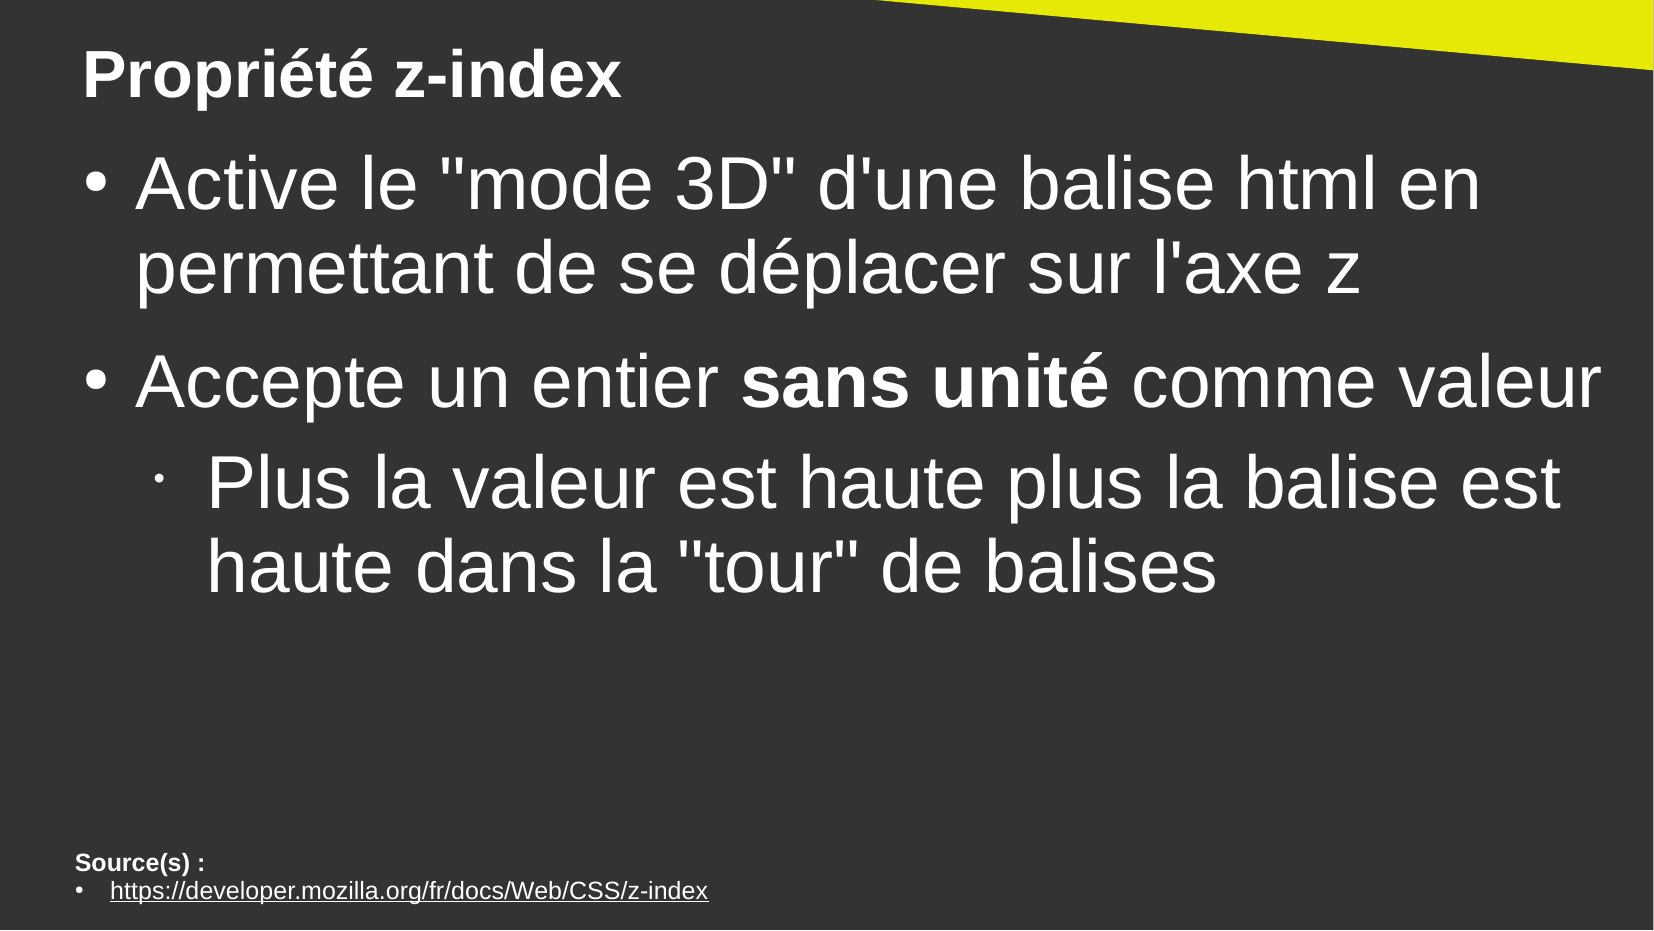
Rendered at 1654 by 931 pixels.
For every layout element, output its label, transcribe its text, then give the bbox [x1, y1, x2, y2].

title Propriété z-index [82, 37, 1571, 114]
text_box Source(s) : https://developer.mozilla.org/fr/docs/Web/CSS/z-index [60, 841, 1546, 931]
text_box [875, 0, 1654, 71]
list Active le "mode 3D" d'une balise html en permettant de se déplacer sur l'axe z Accepte un entier sans unité comme valeur Plus la valeur est haute plus la balise est haute dans la "tour" de balises [64, 141, 1604, 709]
